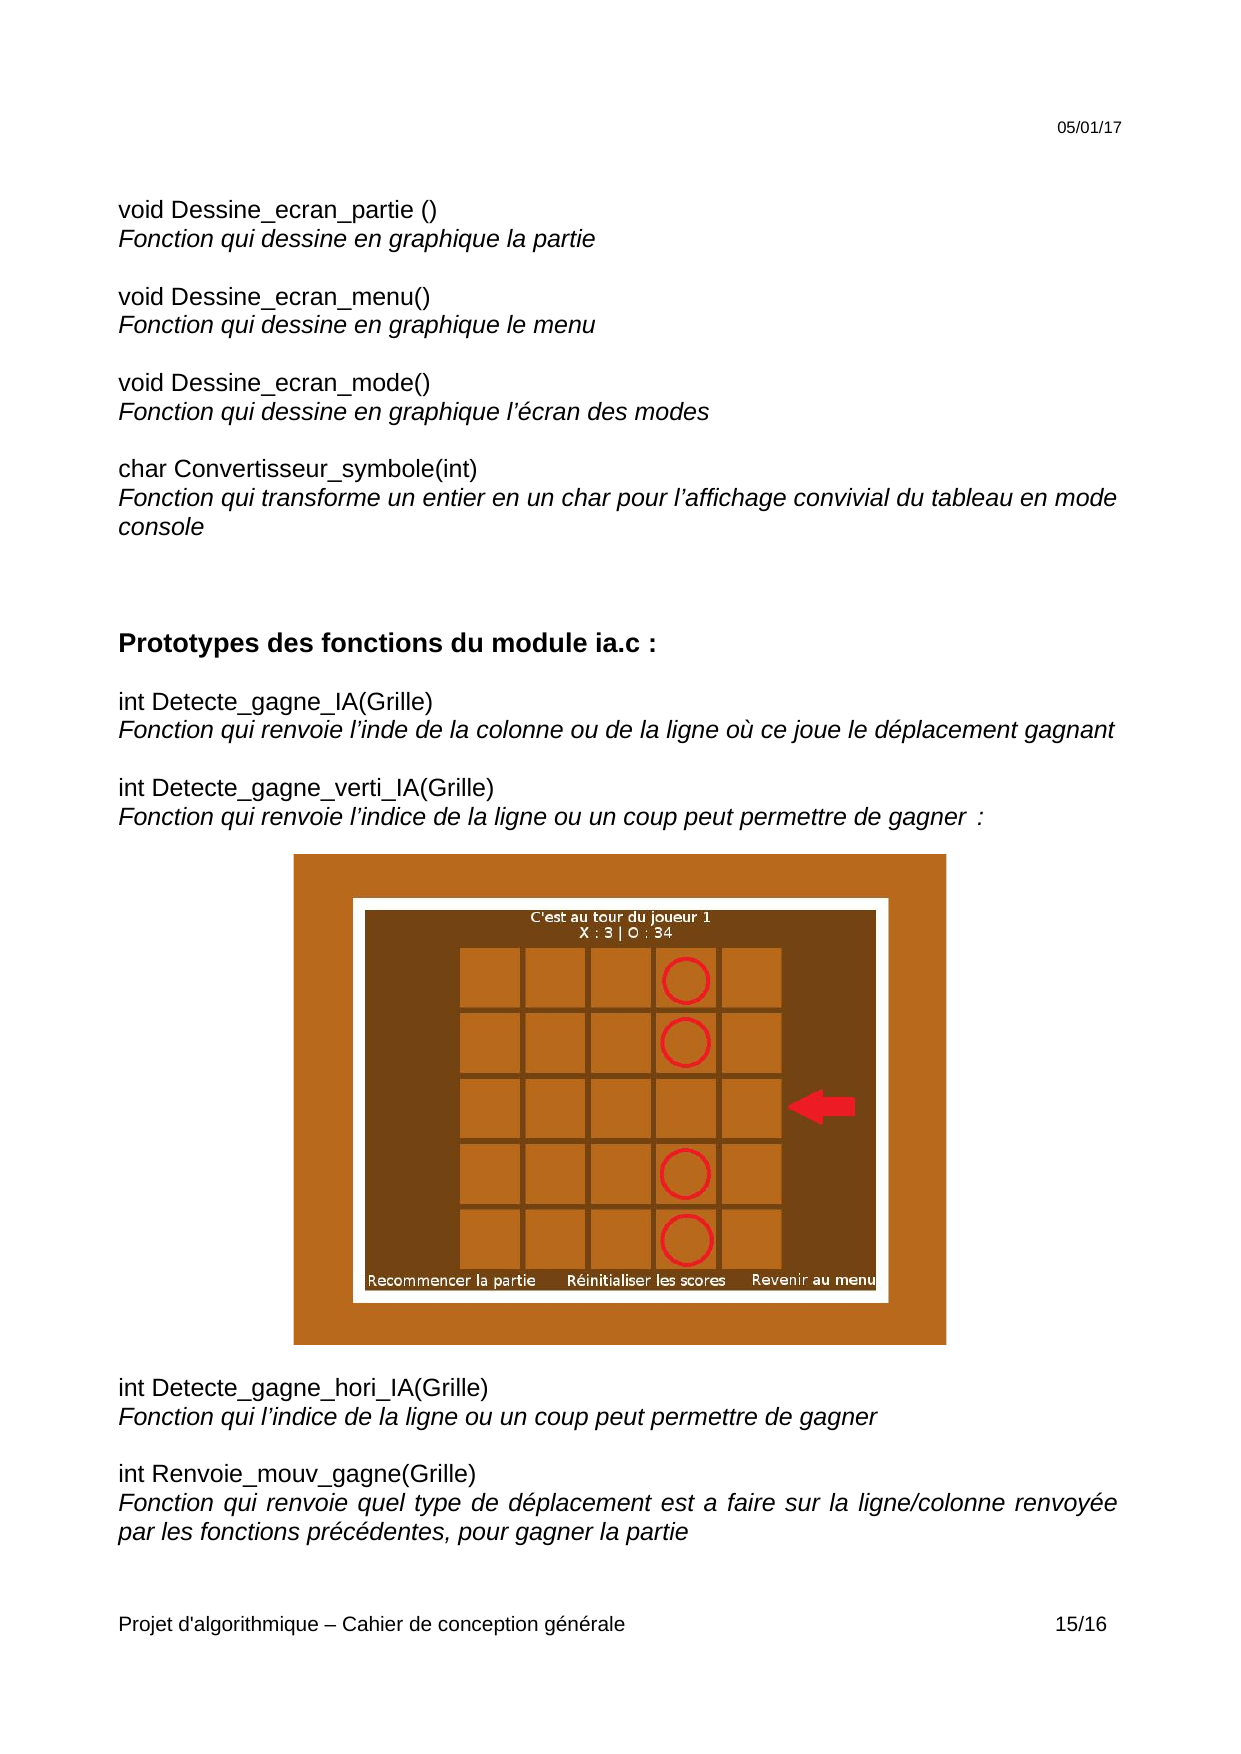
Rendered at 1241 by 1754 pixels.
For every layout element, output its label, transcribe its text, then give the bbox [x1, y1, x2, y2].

text int Detecte_gagne_verti_IA(Grille) [118, 773, 1122, 802]
text Fonction qui dessine en graphique l’écran des modes [118, 397, 1122, 426]
text Fonction qui dessine en graphique la partie [118, 224, 1122, 253]
text Fonction qui renvoie quel type de déplacement est a faire sur la ligne/colonne renvoyée par les fonctions précédentes, pour gagner la partie [118, 1488, 1122, 1545]
text int Detecte_gagne_IA(Grille) [118, 687, 1122, 716]
text void Dessine_ecran_menu() [118, 282, 1122, 311]
text Fonction qui l’indice de la ligne ou un coup peut permettre de gagner [118, 1402, 1122, 1430]
text Fonction qui renvoie l’inde de la colonne ou de la ligne où ce joue le déplacement gagnant [118, 716, 1122, 744]
picture [293, 854, 947, 1345]
text int Detecte_gagne_hori_IA(Grille) [118, 1373, 1122, 1402]
text int Renvoie_mouv_gagne(Grille) [118, 1459, 1122, 1488]
text Fonction qui dessine en graphique le menu [118, 311, 1122, 339]
text void Dessine_ecran_partie () [118, 196, 1122, 224]
text Prototypes des fonctions du module ia.c : [118, 627, 1122, 658]
text Fonction qui renvoie l’indice de la ligne ou un coup peut permettre de gagner : [118, 802, 1122, 831]
text void Dessine_ecran_mode() [118, 368, 1122, 397]
text Fonction qui transforme un entier en un char pour l’affichage convivial du tableau en mode console [118, 483, 1122, 541]
text char Convertisseur_symbole(int) [118, 454, 1122, 483]
